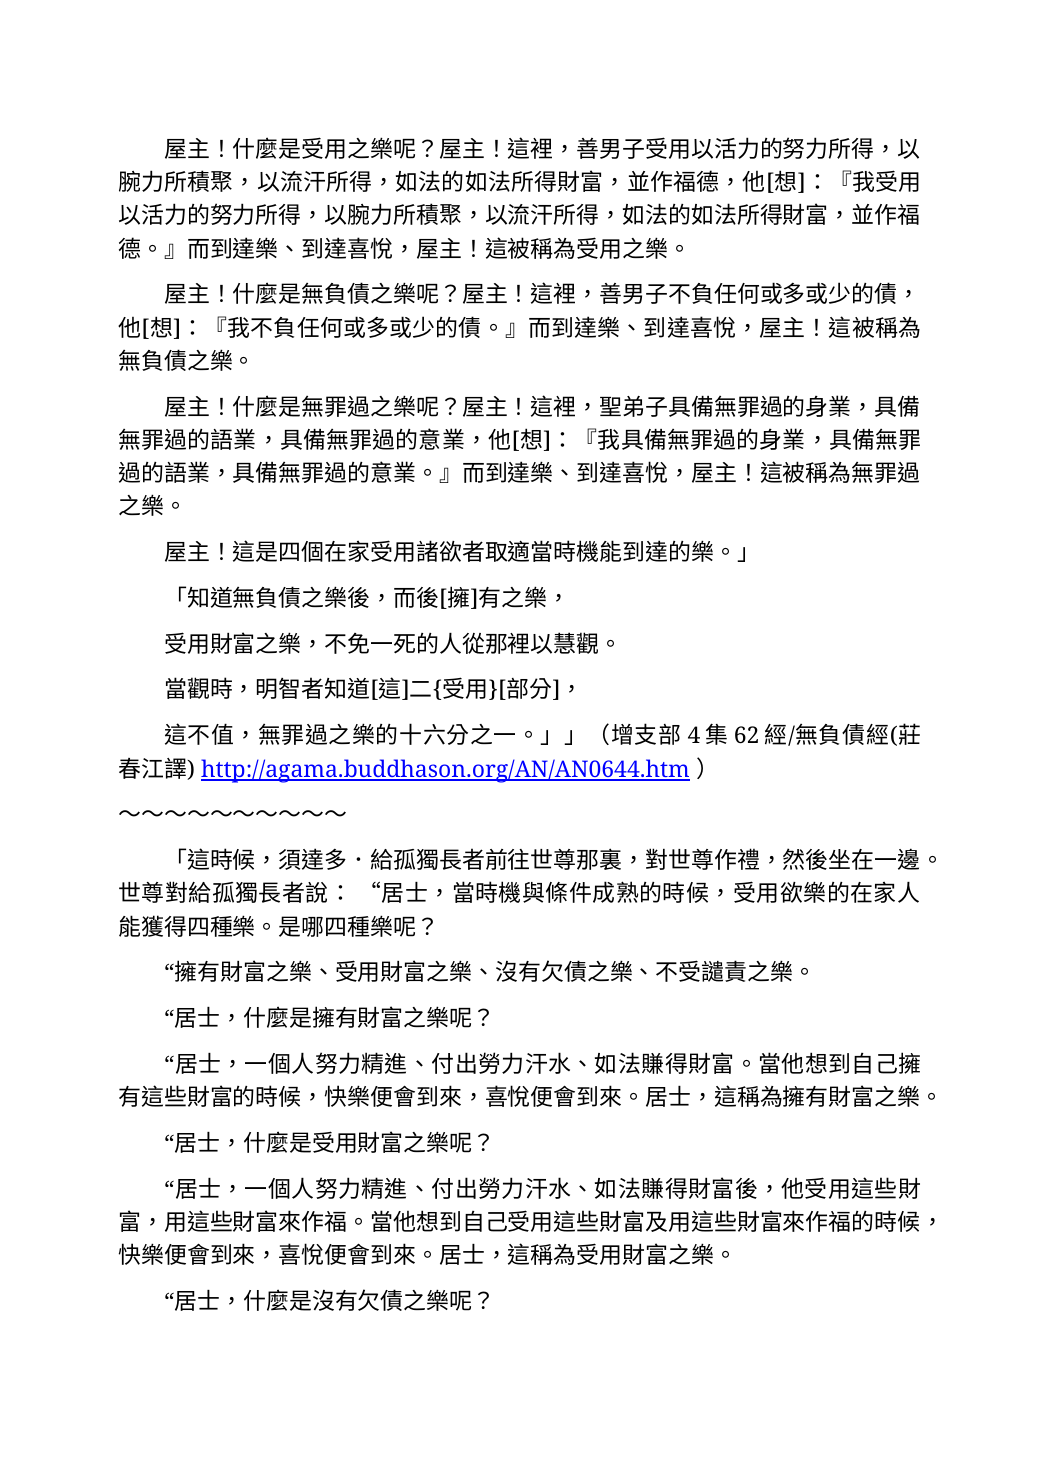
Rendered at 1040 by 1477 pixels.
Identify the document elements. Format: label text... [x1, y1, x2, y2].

text 屋主！這是四個在家受用諸欲者取適當時機能到達的樂。」 [118, 534, 921, 567]
text “居士，什麼是擁有財富之樂呢？ [118, 1000, 921, 1033]
text ～～～～～～～～～～ [118, 796, 921, 829]
text “居士，什麼是受用財富之樂呢？ [118, 1125, 921, 1158]
text “居士，一個人努力精進、付出勞力汗水、如法賺得財富。當他想到自己擁有這些財富的時候，快樂便會到來，喜悅便會到來。居士，這稱為擁有財富之樂。 [118, 1046, 921, 1112]
text “居士，一個人努力精進、付出勞力汗水、如法賺得財富後，他受用這些財富，用這些財富來作福。當他想到自己受用這些財富及用這些財富來作福的時候，快樂便會到來，喜悅便會到來。居士，這稱為受用財富之樂。 [118, 1171, 921, 1271]
text 這不值，無罪過之樂的十六分之一。」」（增支部4集62經/無負債經(莊春江譯) http://agama.buddhason.org/AN/AN0644.htm ） [118, 717, 921, 784]
text 屋主！什麼是無負債之樂呢？屋主！這裡，善男子不負任何或多或少的債，他[想]：『我不負任何或多或少的債。』而到達樂、到達喜悅，屋主！這被稱為無負債之樂。 [118, 276, 921, 376]
text 屋主！什麼是受用之樂呢？屋主！這裡，善男子受用以活力的努力所得，以腕力所積聚，以流汗所得，如法的如法所得財富，並作福德，他[想]：『我受用以活力的努力所得，以腕力所積聚，以流汗所得，如法的如法所得財富，並作福德。』而到達樂、到達喜悅，屋主！這被稱為受用之樂。 [118, 131, 921, 264]
text 當觀時，明智者知道[這]二{受用}[部分]， [118, 671, 921, 704]
text “擁有財富之樂、受用財富之樂、沒有欠債之樂、不受譴責之樂。 [118, 954, 921, 987]
text “居士，什麼是沒有欠債之樂呢？ [118, 1283, 921, 1316]
text 屋主！什麼是無罪過之樂呢？屋主！這裡，聖弟子具備無罪過的身業，具備無罪過的語業，具備無罪過的意業，他[想]：『我具備無罪過的身業，具備無罪過的語業，具備無罪過的意業。』而到達樂、到達喜悅，屋主！這被稱為無罪過之樂。 [118, 388, 921, 521]
text 受用財富之樂，不免一死的人從那裡以慧觀。 [118, 626, 921, 659]
text 「這時候，須達多．給孤獨長者前往世尊那裏，對世尊作禮，然後坐在一邊。世尊對給孤獨長者說： “居士，當時機與條件成熟的時候，受用欲樂的在家人能獲得四種樂。是哪四種樂呢？ [118, 842, 921, 942]
text 「知道無負債之樂後，而後[擁]有之樂， [118, 580, 921, 613]
